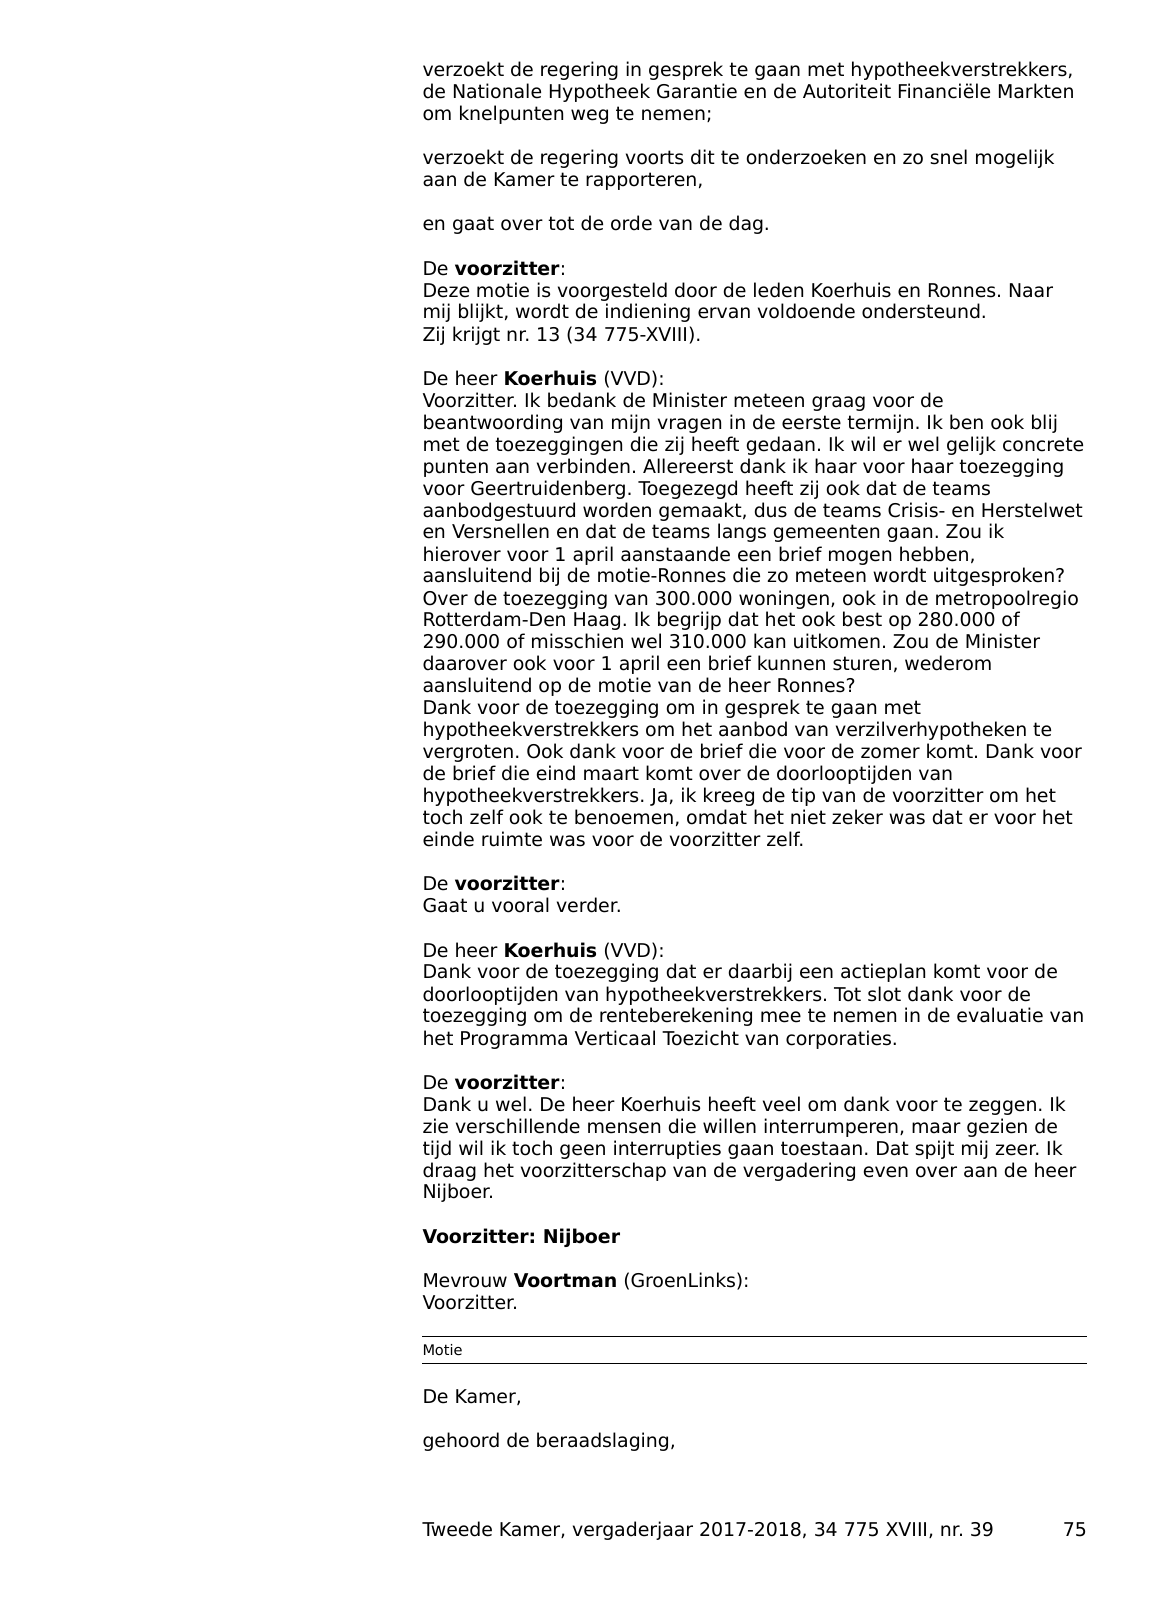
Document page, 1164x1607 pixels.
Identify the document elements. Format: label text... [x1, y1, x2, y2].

text Over de toezegging van 300.000 woningen, ook in de metropoolregio Rotterdam-Den Haag. Ik begrijp dat het ook best op 280.000 of 290.000 of misschien wel 310.000 kan uitkomen. Zou de Minister daarover ook voor 1 april een brief kunnen sturen, wederom aansluitend op de motie van de heer Ronnes? [422, 587, 1087, 697]
text Gaat u vooral verder. [422, 895, 1087, 917]
subtitle Voorzitter: Nijboer [422, 1226, 1087, 1248]
text verzoekt de regering in gesprek te gaan met hypotheekverstrekkers, de Nationale Hypotheek Garantie en de Autoriteit Financiële Markten om knelpunten weg te nemen; [422, 59, 1087, 125]
text Mevrouw Voortman (GroenLinks): [422, 1270, 1087, 1292]
text en gaat over tot de orde van de dag. [422, 213, 1087, 235]
text Voorzitter. [422, 1292, 1087, 1314]
text Voorzitter. Ik bedank de Minister meteen graag voor de beantwoording van mijn vragen in de eerste termijn. Ik ben ook blij met de toezeggingen die zij heeft gedaan. Ik wil er wel gelijk concrete punten aan verbinden. Allereerst dank ik haar voor haar toezegging voor Geertruidenberg. Toegezegd heeft zij ook dat de teams aanbodgestuurd worden gemaakt, dus de teams Crisis- en Herstelwet en Versnellen en dat de teams langs gemeenten gaan. Zou ik hierover voor 1 april aanstaande een brief mogen hebben, aansluitend bij de motie-Ronnes die zo meteen wordt uitgesproken? [422, 389, 1087, 587]
text Dank voor de toezegging dat er daarbij een actieplan komt voor de doorlooptijden van hypotheekverstrekkers. Tot slot dank voor de toezegging om de renteberekening mee te nemen in de evaluatie van het Programma Verticaal Toezicht van corporaties. [422, 961, 1087, 1049]
text De voorzitter: [422, 257, 1087, 279]
text De heer Koerhuis (VVD): [422, 939, 1087, 961]
text De voorzitter: [422, 873, 1087, 895]
text verzoekt de regering voorts dit te onderzoeken en zo snel mogelijk aan de Kamer te rapporteren, [422, 147, 1087, 191]
text gehoord de beraadslaging, [422, 1430, 1087, 1452]
text De Kamer, [422, 1386, 1087, 1408]
table_header Motie [422, 1337, 1087, 1363]
text De voorzitter: [422, 1072, 1087, 1093]
text De heer Koerhuis (VVD): [422, 368, 1087, 389]
text Deze motie is voorgesteld door de leden Koerhuis en Ronnes. Naar mij blijkt, wordt de indiening ervan voldoende ondersteund. [422, 279, 1087, 323]
text Dank u wel. De heer Koerhuis heeft veel om dank voor te zeggen. Ik zie verschillende mensen die willen interrumperen, maar gezien de tijd wil ik toch geen interrupties gaan toestaan. Dat spijt mij zeer. Ik draag het voorzitterschap van de vergadering even over aan de heer Nijboer. [422, 1093, 1087, 1203]
text Dank voor de toezegging om in gesprek te gaan met hypotheekverstrekkers om het aanbod van verzilverhypotheken te vergroten. Ook dank voor de brief die voor de zomer komt. Dank voor de brief die eind maart komt over de doorlooptijden van hypotheekverstrekkers. Ja, ik kreeg de tip van de voorzitter om het toch zelf ook te benoemen, omdat het niet zeker was dat er voor het einde ruimte was voor de voorzitter zelf. [422, 697, 1087, 851]
text Zij krijgt nr. 13 (34 775-XVIII). [422, 323, 1087, 345]
